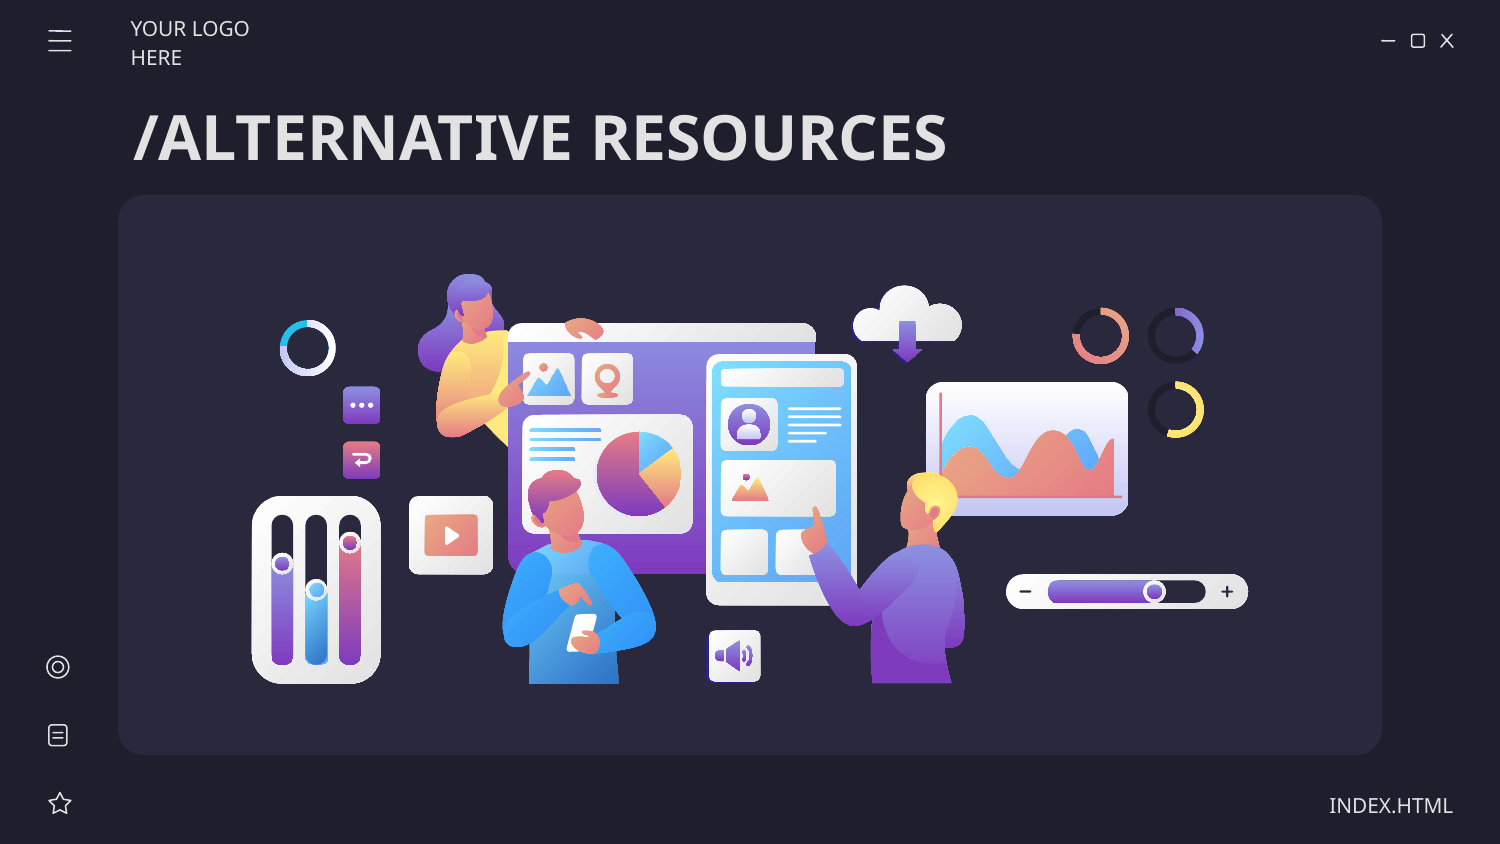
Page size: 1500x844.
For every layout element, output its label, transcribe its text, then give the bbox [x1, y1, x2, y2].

text_box [1147, 381, 1204, 438]
text_box [418, 273, 1129, 684]
text_box [343, 386, 381, 425]
title /ALTERNATIVE RESOURCES [118, 88, 1300, 183]
text_box [409, 496, 493, 575]
text_box [1006, 574, 1249, 609]
text_box [343, 441, 381, 479]
text_box [706, 630, 761, 684]
subtitle YOUR LOGO HERE [130, 18, 306, 64]
text_box [251, 496, 381, 684]
text_box [850, 285, 962, 364]
subtitle INDEX.HTML [1278, 780, 1453, 826]
text_box [1147, 307, 1204, 364]
text_box [279, 320, 336, 377]
text_box [1072, 307, 1129, 364]
